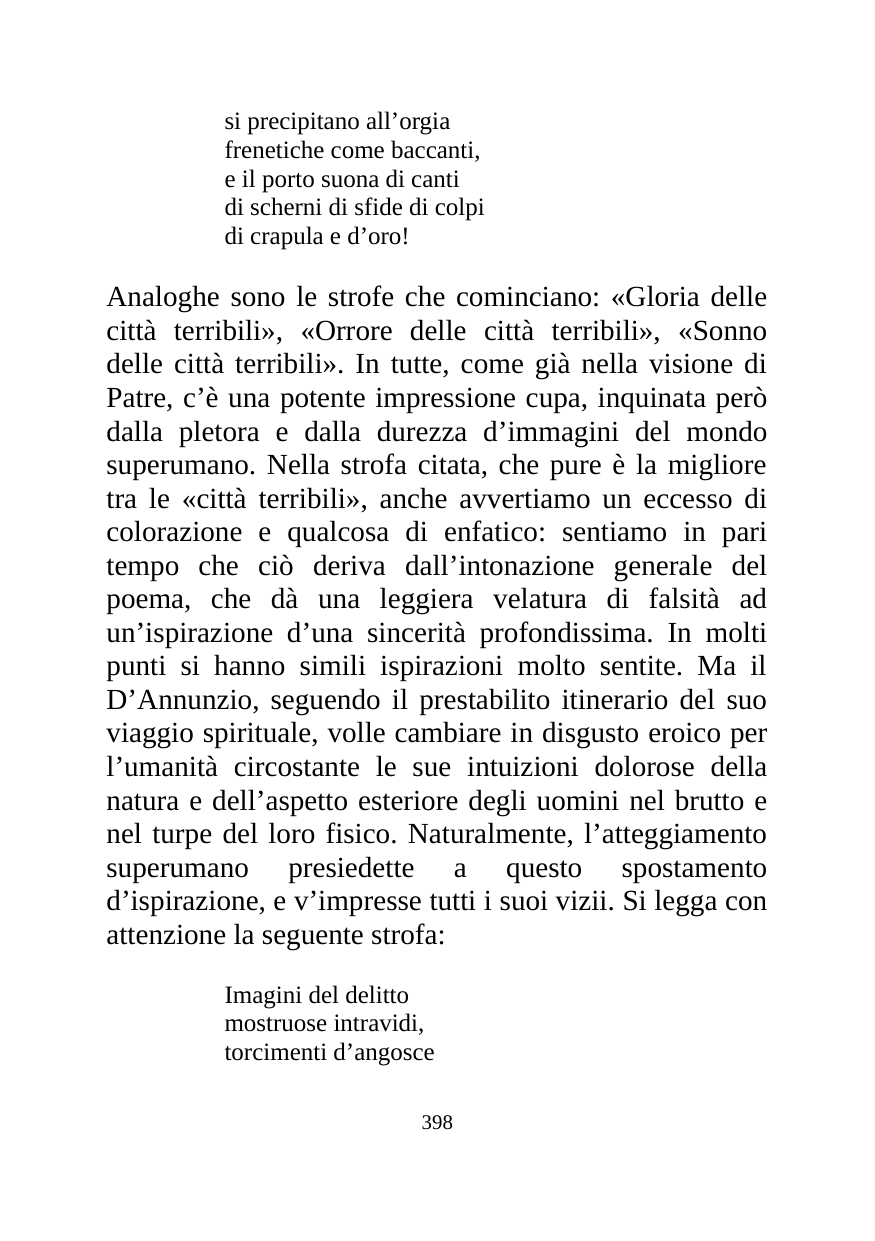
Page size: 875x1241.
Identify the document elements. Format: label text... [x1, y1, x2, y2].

text Analoghe sono le strofe che cominciano: «Gloria delle città terribili», «Orrore delle città terribili», «Sonno delle città terribili». In tutte, come già nella visione di Patre, c’è una potente impressione cupa, inquinata però dalla pletora e dalla durezza d’immagini del mondo superumano. Nella strofa citata, che pure è la migliore tra le «città terribili», anche avvertiamo un eccesso di colorazione e qualcosa di enfatico: sentiamo in pari tempo che ciò deriva dall’intonazione generale del poema, che dà una leggiera velatura di falsità ad un’ispirazione d’una sincerità profondissima. In molti punti si hanno simili ispirazioni molto sentite. Ma il D’Annunzio, seguendo il prestabilito itinerario del suo viaggio spirituale, volle cambiare in disgusto eroico per l’umanità circostante le sue intuizioni dolorose della natura e dell’aspetto esteriore degli uomini nel brutto e nel turpe del loro fisico. Naturalmente, l’atteggiamento superumano presiedette a questo spostamento d’ispirazione, e v’impresse tutti i suoi vizii. Si legga con attenzione la seguente strofa: [106, 279, 768, 950]
text si precipitano all’orgia frenetiche come baccanti, e il porto suona di canti di scherni di sfide di colpi di crapula e d’oro! [224, 106, 768, 250]
text Imagini del delitto mostruose intravidi, torcimenti d’angosce [224, 980, 768, 1066]
